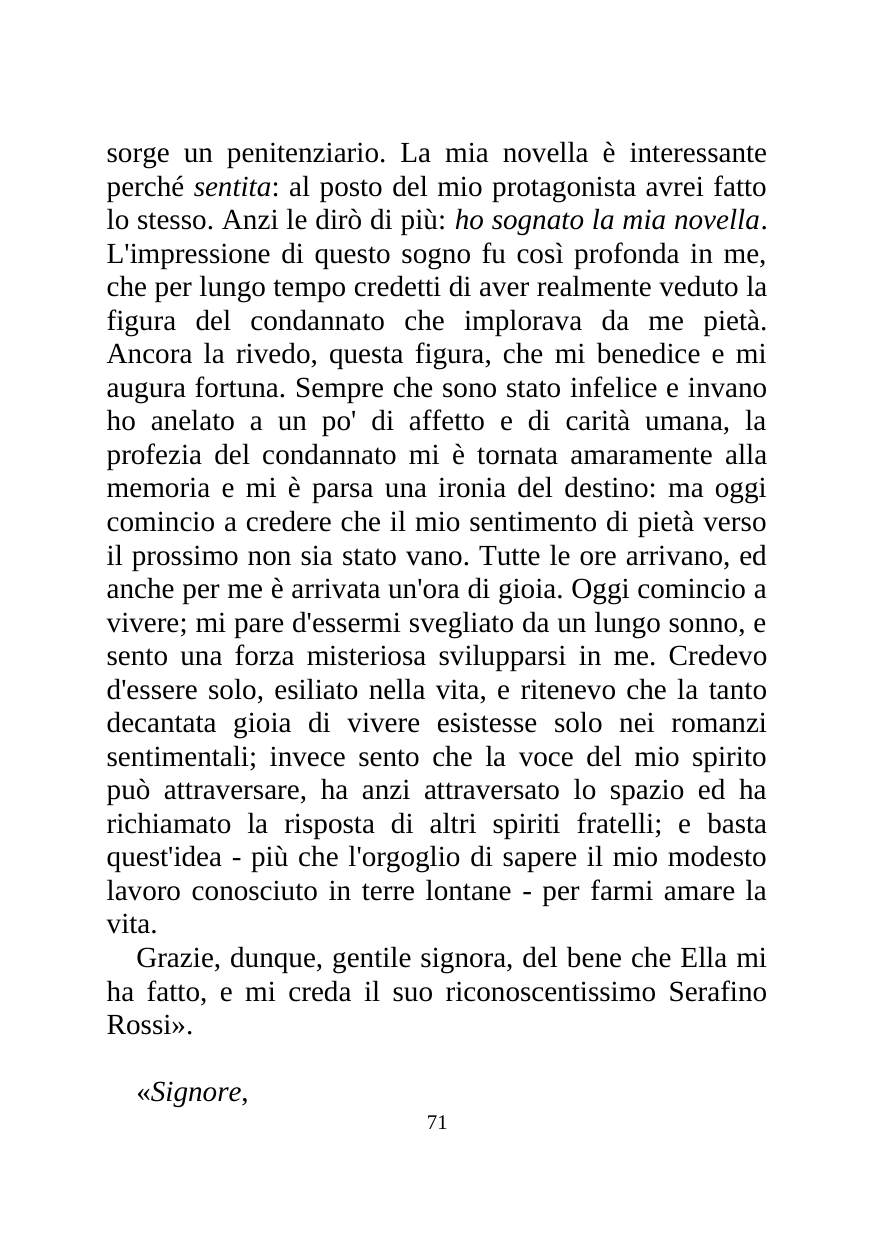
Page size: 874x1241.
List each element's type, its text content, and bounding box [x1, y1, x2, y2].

text sorge un penitenziario. La mia novella è interessante perché sentita: al posto del mio protagonista avrei fatto lo stesso. Anzi le dirò di più: ho sognato la mia novella. L'impressione di questo sogno fu così profonda in me, che per lungo tempo credetti di aver realmente veduto la figura del condannato che implorava da me pietà. Ancora la rivedo, questa figura, che mi benedice e mi augura fortuna. Sempre che sono stato infelice e invano ho anelato a un po' di affetto e di carità umana, la profezia del condannato mi è tornata amaramente alla memoria e mi è parsa una ironia del destino: ma oggi comincio a credere che il mio sentimento di pietà verso il prossimo non sia stato vano. Tutte le ore arrivano, ed anche per me è arrivata un'ora di gioia. Oggi comincio a vivere; mi pare d'essermi svegliato da un lungo sonno, e sento una forza misteriosa svilupparsi in me. Credevo d'essere solo, esiliato nella vita, e ritenevo che la tanto decantata gioia di vivere esistesse solo nei romanzi sentimentali; invece sento che la voce del mio spirito può attraversare, ha anzi attraversato lo spazio ed ha richiamato la risposta di altri spiriti fratelli; e basta quest'idea - più che l'orgoglio di sapere il mio modesto lavoro conosciuto in terre lontane - per farmi amare la vita. [106, 135, 768, 940]
text «Signore, [106, 1074, 768, 1108]
text Grazie, dunque, gentile signora, del bene che Ella mi ha fatto, e mi creda il suo riconoscentissimo Serafino Rossi». [106, 940, 768, 1041]
